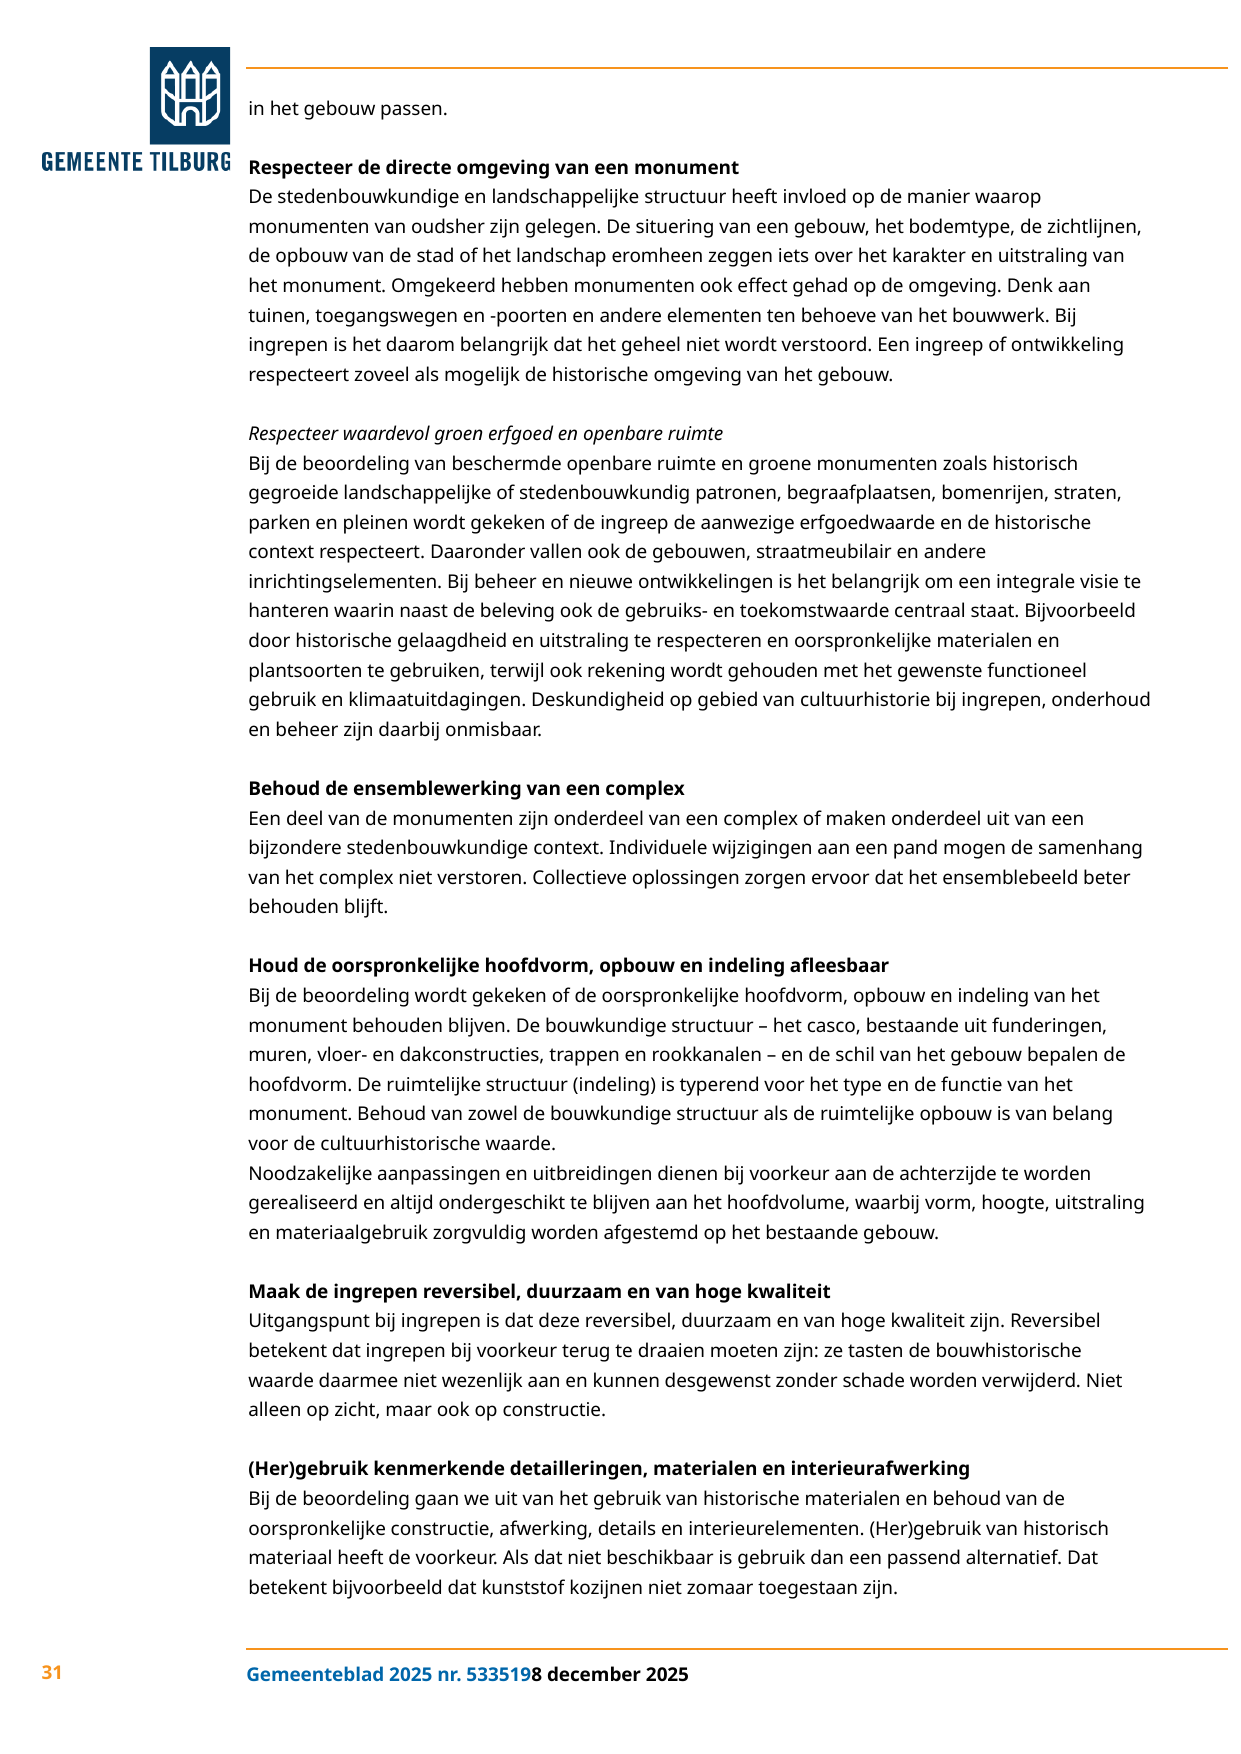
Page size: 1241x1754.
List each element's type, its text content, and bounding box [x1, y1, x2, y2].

picture [41, 47, 231, 172]
text Houd de oorspronkelijke hoofdvorm, opbouw en indeling afleesbaar [248, 953, 1152, 978]
text Bij de beoordeling van beschermde openbare ruimte en groene monumenten zoals historisch gegroeide landschappelijke of stedenbouwkundig patronen, begraafplaatsen, bomenrijen, straten, parken en pleinen wordt gekeken of de ingreep de aanwezige erfgoedwaarde en de historische context respecteert. Daaronder vallen ook de gebouwen, straatmeubilair en andere inrichtingselementen. Bij beheer en nieuwe ontwikkelingen is het belangrijk om een integrale visie te hanteren waarin naast de beleving ook de gebruiks- en toekomstwaarde centraal staat. Bijvoorbeeld door historische gelaagdheid en uitstraling te respecteren en oorspronkelijke materialen en plantsoorten te gebruiken, terwijl ook rekening wordt gehouden met het gewenste functioneel gebruik en klimaatuitdagingen. Deskundigheid op gebied van cultuurhistorie bij ingrepen, onderhoud en beheer zijn daarbij onmisbaar. [248, 450, 1152, 742]
text Bij de beoordeling gaan we uit van het gebruik van historische materialen en behoud van de oorspronkelijke constructie, afwerking, details en interieurelementen. (Her)gebruik van historisch materiaal heeft de voorkeur. Als dat niet beschikbaar is gebruik dan een passend alternatief. Dat betekent bijvoorbeeld dat kunststof kozijnen niet zomaar toegestaan zijn. [248, 1485, 1152, 1600]
text Bij de beoordeling wordt gekeken of de oorspronkelijke hoofdvorm, opbouw en indeling van het monument behouden blijven. De bouwkundige structuur – het casco, bestaande uit funderingen, muren, vloer- en dakconstructies, trappen en rookkanalen – en de schil van het gebouw bepalen de hoofdvorm. De ruimtelijke structuur (indeling) is typerend voor het type en de functie van het monument. Behoud van zowel de bouwkundige structuur als de ruimtelijke opbouw is van belang voor de cultuurhistorische waarde. [248, 982, 1152, 1156]
text Uitgangspunt bij ingrepen is dat deze reversibel, duurzaam en van hoge kwaliteit zijn. Reversibel betekent dat ingrepen bij voorkeur terug te draaien moeten zijn: ze tasten de bouwhistorische waarde daarmee niet wezenlijk aan en kunnen desgewenst zonder schade worden verwijderd. Niet alleen op zicht, maar ook op constructie. [248, 1308, 1152, 1422]
text Een deel van de monumenten zijn onderdeel van een complex of maken onderdeel uit van een bijzondere stedenbouwkundige context. Individuele wijzigingen aan een pand mogen de samenhang van het complex niet verstoren. Collectieve oplossingen zorgen ervoor dat het ensemblebeeld beter behouden blijft. [248, 805, 1152, 919]
text Behoud de ensemblewerking van een complex [248, 775, 1152, 801]
text in het gebouw passen. [248, 95, 1152, 121]
text De stedenbouwkundige en landschappelijke structuur heeft invloed op de manier waarop monumenten van oudsher zijn gelegen. De situering van een gebouw, het bodemtype, de zichtlijnen, de opbouw van de stad of het landschap eromheen zeggen iets over het karakter en uitstraling van het monument. Omgekeerd hebben monumenten ook effect gehad op de omgeving. Denk aan tuinen, toegangswegen en -poorten en andere elementen ten behoeve van het bouwwerk. Bij ingrepen is het daarom belangrijk dat het geheel niet wordt verstoord. Een ingreep of ontwikkeling respecteert zoveel als mogelijk de historische omgeving van het gebouw. [248, 183, 1152, 387]
text Respecteer de directe omgeving van een monument [248, 154, 1152, 180]
text Maak de ingrepen reversibel, duurzaam en van hoge kwaliteit [248, 1278, 1152, 1304]
text (Her)gebruik kenmerkende detailleringen, materialen en interieurafwerking [248, 1456, 1152, 1481]
text Noodzakelijke aanpassingen en uitbreidingen dienen bij voorkeur aan de achterzijde te worden gerealiseerd en altijd ondergeschikt te blijven aan het hoofdvolume, waarbij vorm, hoogte, uitstraling en materiaalgebruik zorgvuldig worden afgestemd op het bestaande gebouw. [248, 1160, 1152, 1245]
text Respecteer waardevol groen erfgoed en openbare ruimte [248, 420, 1152, 446]
